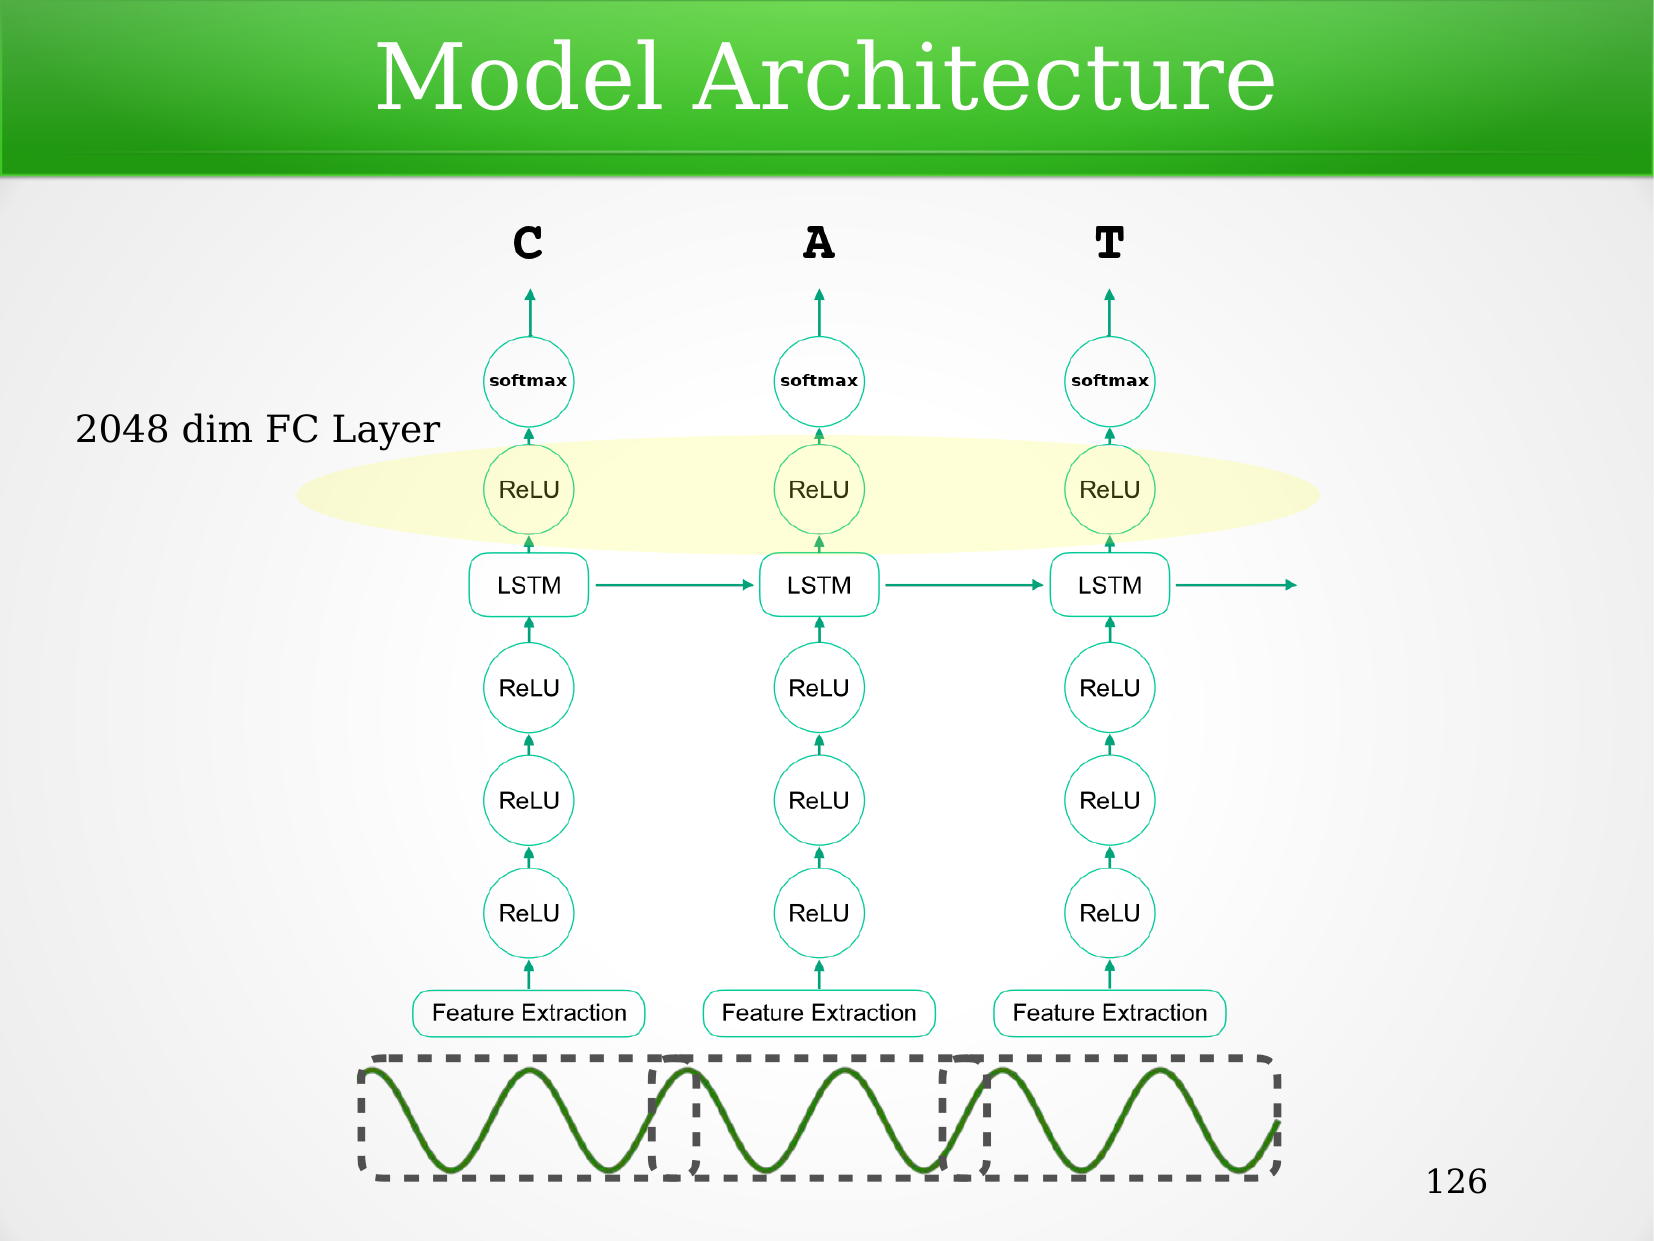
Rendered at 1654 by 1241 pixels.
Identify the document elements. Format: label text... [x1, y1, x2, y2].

text_box 2048 dim FC Layer [60, 405, 556, 683]
title Model Architecture [82, 11, 1571, 154]
picture [0, 0, 1654, 1241]
text_box [556, 435, 1321, 556]
